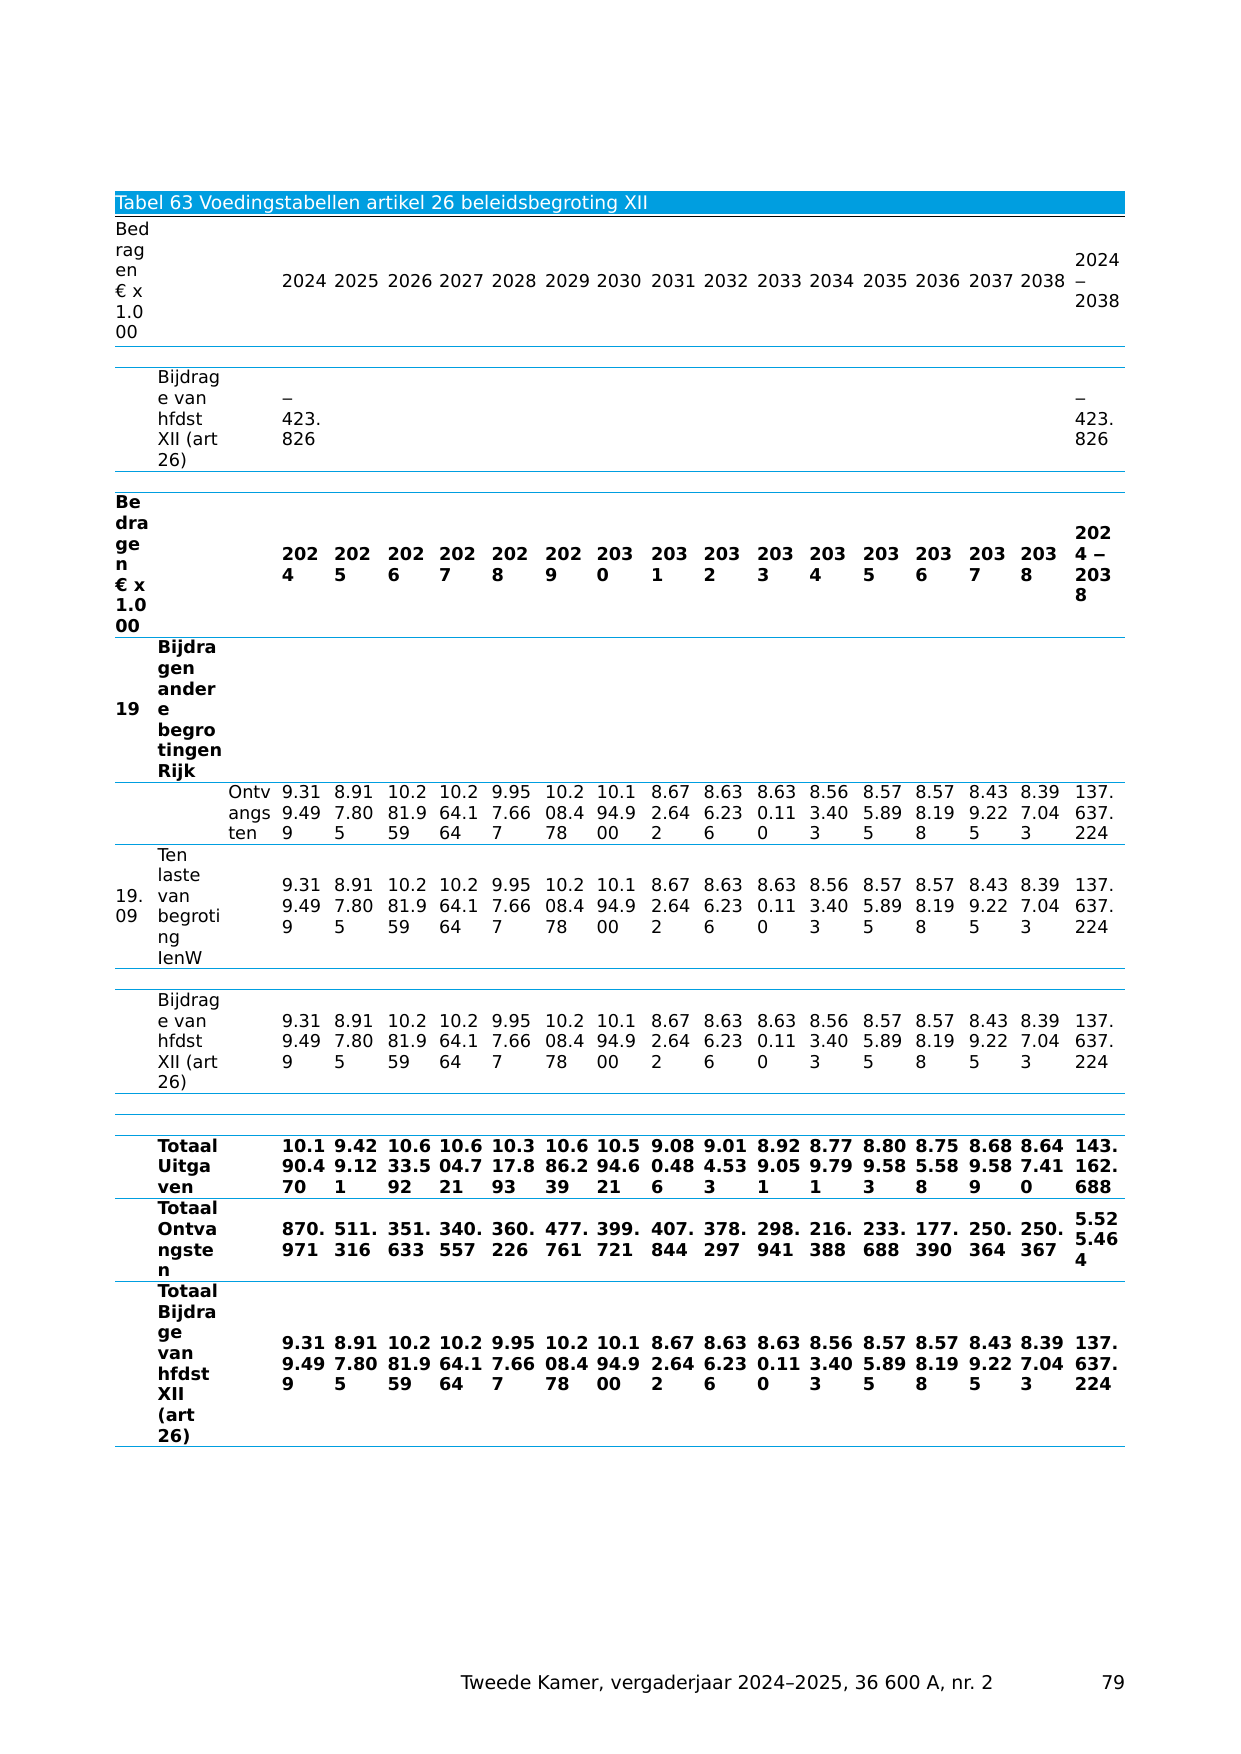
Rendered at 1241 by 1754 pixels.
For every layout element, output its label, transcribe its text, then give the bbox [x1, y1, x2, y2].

table_cell 10.208.478 [542, 845, 593, 968]
table_cell 8.439.225 [966, 1282, 1017, 1446]
table_cell [912, 1094, 966, 1114]
table_cell 8.917.805 [331, 783, 384, 844]
table_cell [115, 1199, 154, 1281]
table_cell [385, 472, 436, 492]
table_cell [155, 347, 225, 367]
table_cell [331, 1094, 384, 1114]
table_cell [648, 638, 700, 782]
table_cell 8.917.805 [331, 1282, 384, 1446]
table_cell 477.761 [542, 1199, 593, 1281]
table_cell [912, 347, 966, 367]
table_cell [754, 347, 806, 367]
table_cell [1072, 347, 1125, 367]
table_cell 8.755.588 [912, 1136, 966, 1198]
table_cell [436, 1094, 488, 1114]
table_cell [860, 969, 912, 989]
table_cell [225, 990, 279, 1093]
table_cell [700, 368, 754, 471]
table_cell [1017, 969, 1072, 989]
table_cell 10.194.900 [594, 990, 648, 1093]
table_cell [115, 1136, 154, 1198]
table_cell [1017, 347, 1072, 367]
table_cell [115, 347, 154, 367]
table_cell [648, 1115, 700, 1135]
table_cell [385, 347, 436, 367]
table_cell [279, 1115, 331, 1135]
table_cell Ontvangsten [225, 783, 279, 844]
table_cell [489, 969, 542, 989]
table_cell 9.319.499 [279, 845, 331, 968]
table_cell 399.721 [594, 1199, 648, 1281]
table_cell 2030 [594, 493, 648, 637]
table_cell [860, 638, 912, 782]
table_cell 9.957.667 [489, 845, 542, 968]
table_cell [542, 969, 593, 989]
table_cell 8.809.583 [860, 1136, 912, 1198]
table_cell 8.636.236 [700, 1282, 754, 1446]
table_cell 10.281.959 [385, 783, 436, 844]
table_cell 10.281.959 [385, 845, 436, 968]
table_cell [700, 472, 754, 492]
table_cell 511.316 [331, 1199, 384, 1281]
table_cell 2024 ‒ 2038 [1072, 217, 1125, 346]
table_cell [436, 969, 488, 989]
table_cell 2038 [1017, 493, 1072, 637]
table_cell [594, 368, 648, 471]
table_cell [594, 1115, 648, 1135]
table_cell [155, 969, 225, 989]
table_cell [115, 1115, 154, 1135]
table_cell [860, 472, 912, 492]
table_cell 10.317.893 [489, 1136, 542, 1198]
table_cell [1017, 368, 1072, 471]
table_cell [806, 969, 860, 989]
table_cell [155, 217, 225, 346]
table_cell 8.672.642 [648, 990, 700, 1093]
table_cell [225, 1199, 279, 1281]
table_cell [542, 472, 593, 492]
table_cell [115, 1094, 154, 1114]
table_cell Bedragen € x 1.000 [115, 217, 154, 346]
table_cell [594, 347, 648, 367]
table_cell [279, 969, 331, 989]
table_cell 8.578.198 [912, 1282, 966, 1446]
table_cell 9.319.499 [279, 1282, 331, 1446]
table_cell [806, 1094, 860, 1114]
table_cell 2027 [436, 493, 488, 637]
table_cell 9.957.667 [489, 990, 542, 1093]
table_cell Bijdrage van hfdst XII (art 26) [155, 990, 225, 1093]
table_cell 8.630.110 [754, 783, 806, 844]
table_cell [1017, 1115, 1072, 1135]
table_cell [279, 347, 331, 367]
table_cell 8.397.043 [1017, 783, 1072, 844]
table_cell [225, 1282, 279, 1446]
table_cell 2026 [385, 217, 436, 346]
table_cell [1072, 638, 1125, 782]
table_cell [700, 1094, 754, 1114]
table_cell [1017, 472, 1072, 492]
table_cell 8.689.589 [966, 1136, 1017, 1198]
table_cell Bedragen € x 1.000 [115, 493, 154, 637]
table_cell 8.636.236 [700, 990, 754, 1093]
table_cell 8.563.403 [806, 845, 860, 968]
table_cell [700, 1115, 754, 1135]
table_cell [806, 347, 860, 367]
table_cell 2029 [542, 493, 593, 637]
table_cell 5.525.464 [1072, 1199, 1125, 1281]
table_cell 10.194.900 [594, 783, 648, 844]
table_cell 2036 [912, 217, 966, 346]
table_cell 8.917.805 [331, 990, 384, 1093]
table_cell 8.397.043 [1017, 1282, 1072, 1446]
table_cell [594, 472, 648, 492]
table_cell [155, 783, 225, 844]
table_cell [279, 472, 331, 492]
table_cell 2025 [331, 493, 384, 637]
table_cell 8.575.895 [860, 1282, 912, 1446]
table_cell [385, 969, 436, 989]
table_cell [594, 1094, 648, 1114]
table_cell 8.578.198 [912, 783, 966, 844]
table_cell [489, 1094, 542, 1114]
table_cell [225, 845, 279, 968]
table_cell [225, 347, 279, 367]
table_cell [489, 472, 542, 492]
table_cell [912, 1115, 966, 1135]
table_cell [385, 638, 436, 782]
table_cell [700, 347, 754, 367]
table_cell [966, 368, 1017, 471]
table_cell 351.633 [385, 1199, 436, 1281]
table_cell [489, 368, 542, 471]
table_cell [225, 368, 279, 471]
table_cell Bijdragen andere begrotingen Rijk [155, 638, 225, 782]
table_cell [331, 969, 384, 989]
table_cell [754, 472, 806, 492]
table_cell 177.390 [912, 1199, 966, 1281]
table_cell 2037 [966, 217, 1017, 346]
table_cell 10.208.478 [542, 990, 593, 1093]
table_cell 2031 [648, 493, 700, 637]
table_cell 8.630.110 [754, 845, 806, 968]
table_cell 8.578.198 [912, 990, 966, 1093]
table_cell [912, 368, 966, 471]
table_cell 9.429.121 [331, 1136, 384, 1198]
table_cell [542, 1094, 593, 1114]
table_cell 10.281.959 [385, 1282, 436, 1446]
table_cell 8.672.642 [648, 783, 700, 844]
table_cell 8.929.051 [754, 1136, 806, 1198]
table_cell [542, 1115, 593, 1135]
table_cell 8.636.236 [700, 845, 754, 968]
table_cell [115, 969, 154, 989]
table_cell 2032 [700, 493, 754, 637]
table_cell 137.637.224 [1072, 845, 1125, 968]
table_cell 9.957.667 [489, 783, 542, 844]
table_cell 2034 [806, 493, 860, 637]
table_cell 137.637.224 [1072, 990, 1125, 1093]
table_cell [1072, 1094, 1125, 1114]
table_cell 250.364 [966, 1199, 1017, 1281]
table_cell [155, 1115, 225, 1135]
table_cell [225, 1115, 279, 1135]
table_cell 9.080.486 [648, 1136, 700, 1198]
table_cell 2024 [279, 217, 331, 346]
table_cell 2037 [966, 493, 1017, 637]
table_cell 8.672.642 [648, 1282, 700, 1446]
table_cell 19 [115, 638, 154, 782]
table_cell [754, 638, 806, 782]
table_cell 2026 [385, 493, 436, 637]
table_cell 10.208.478 [542, 1282, 593, 1446]
table_cell 9.957.667 [489, 1282, 542, 1446]
table_cell [331, 472, 384, 492]
table_cell [225, 472, 279, 492]
table_cell 2032 [700, 217, 754, 346]
table_cell 8.563.403 [806, 783, 860, 844]
table_cell [860, 1115, 912, 1135]
table_cell [331, 1115, 384, 1135]
table_cell [279, 1094, 331, 1114]
table_cell [594, 638, 648, 782]
table_cell [648, 472, 700, 492]
table_cell [542, 638, 593, 782]
table_cell [966, 969, 1017, 989]
table_cell 2036 [912, 493, 966, 637]
table_cell 8.439.225 [966, 990, 1017, 1093]
table_cell [542, 347, 593, 367]
table_cell [1017, 638, 1072, 782]
table_cell 9.319.499 [279, 990, 331, 1093]
table_cell 8.439.225 [966, 845, 1017, 968]
table_cell 8.917.805 [331, 845, 384, 968]
table_cell 8.575.895 [860, 990, 912, 1093]
table_cell [385, 368, 436, 471]
table_cell ‒ 423.826 [1072, 368, 1125, 471]
table_cell 2024 ‒ 2038 [1072, 493, 1125, 637]
table_cell [754, 368, 806, 471]
table_cell 340.557 [436, 1199, 488, 1281]
table_cell [436, 638, 488, 782]
table_cell [225, 638, 279, 782]
table_cell 10.686.239 [542, 1136, 593, 1198]
table_cell 2035 [860, 493, 912, 637]
table_cell 10.604.721 [436, 1136, 488, 1198]
table_cell [331, 368, 384, 471]
table_cell [966, 472, 1017, 492]
table_cell [115, 472, 154, 492]
table_cell 10.190.470 [279, 1136, 331, 1198]
table_cell 8.630.110 [754, 990, 806, 1093]
table_cell 8.397.043 [1017, 845, 1072, 968]
table_cell [1072, 969, 1125, 989]
table_cell 2025 [331, 217, 384, 346]
table_cell 8.397.043 [1017, 990, 1072, 1093]
table_cell [115, 368, 154, 471]
table_cell [648, 368, 700, 471]
table_cell [860, 347, 912, 367]
table_cell 8.563.403 [806, 1282, 860, 1446]
table_cell [225, 217, 279, 346]
table_cell 378.297 [700, 1199, 754, 1281]
table_cell [860, 368, 912, 471]
table_cell 233.688 [860, 1199, 912, 1281]
table_cell 298.941 [754, 1199, 806, 1281]
table_cell 10.633.592 [385, 1136, 436, 1198]
table_cell [155, 493, 225, 637]
table_cell Totaal Bijdrage van hfdst XII (art 26) [155, 1282, 225, 1446]
table_cell 10.194.900 [594, 1282, 648, 1446]
table_cell [754, 969, 806, 989]
table_cell [806, 472, 860, 492]
table_cell [912, 638, 966, 782]
table_cell [436, 368, 488, 471]
table_cell [385, 1115, 436, 1135]
table_cell 8.575.895 [860, 845, 912, 968]
table_cell [542, 368, 593, 471]
table_cell 870.971 [279, 1199, 331, 1281]
table_cell 360.226 [489, 1199, 542, 1281]
table_cell Bijdrage van hfdst XII (art 26) [155, 368, 225, 471]
table_cell [115, 1282, 154, 1446]
table_cell 8.630.110 [754, 1282, 806, 1446]
table_cell [1072, 472, 1125, 492]
table_cell 2034 [806, 217, 860, 346]
table_cell [754, 1115, 806, 1135]
table_cell [966, 1115, 1017, 1135]
table_cell Totaal Uitgaven [155, 1136, 225, 1198]
table_cell [594, 969, 648, 989]
table_cell [331, 638, 384, 782]
table_cell 2038 [1017, 217, 1072, 346]
table_cell 2030 [594, 217, 648, 346]
table_cell [489, 1115, 542, 1135]
table_cell [331, 347, 384, 367]
table_cell [155, 472, 225, 492]
table_cell [225, 1094, 279, 1114]
table_cell [385, 1094, 436, 1114]
table_cell [966, 347, 1017, 367]
table_cell [436, 347, 488, 367]
table_cell 2033 [754, 493, 806, 637]
table_cell 2033 [754, 217, 806, 346]
table_cell [700, 638, 754, 782]
table_cell [1017, 1094, 1072, 1114]
table_cell 216.388 [806, 1199, 860, 1281]
table_cell 2024 [279, 493, 331, 637]
table_cell [912, 472, 966, 492]
table_cell 8.575.895 [860, 783, 912, 844]
table_cell [806, 368, 860, 471]
table_cell 10.264.164 [436, 990, 488, 1093]
table_cell 8.439.225 [966, 783, 1017, 844]
table_cell [966, 638, 1017, 782]
table_cell [912, 969, 966, 989]
table_cell [225, 493, 279, 637]
table_cell [225, 1136, 279, 1198]
table_cell 2031 [648, 217, 700, 346]
table_cell 2028 [489, 493, 542, 637]
table_cell 8.636.236 [700, 783, 754, 844]
table_cell [279, 638, 331, 782]
table_cell [966, 1094, 1017, 1114]
table_cell 2029 [542, 217, 593, 346]
table_cell 9.014.533 [700, 1136, 754, 1198]
table_cell [225, 969, 279, 989]
table_cell 137.637.224 [1072, 1282, 1125, 1446]
table_cell 2028 [489, 217, 542, 346]
table_cell 2035 [860, 217, 912, 346]
table_cell 137.637.224 [1072, 783, 1125, 844]
table_cell 10.281.959 [385, 990, 436, 1093]
table_cell 8.563.403 [806, 990, 860, 1093]
table_cell [806, 638, 860, 782]
table_cell 10.194.900 [594, 845, 648, 968]
table_cell [155, 1094, 225, 1114]
table_cell 8.647.410 [1017, 1136, 1072, 1198]
table_cell [648, 347, 700, 367]
table_cell [860, 1094, 912, 1114]
table_cell [1072, 1115, 1125, 1135]
table_cell 250.367 [1017, 1199, 1072, 1281]
table_cell [436, 472, 488, 492]
table_cell [806, 1115, 860, 1135]
table_cell [648, 969, 700, 989]
table_cell 8.779.791 [806, 1136, 860, 1198]
table_cell 143.162.688 [1072, 1136, 1125, 1198]
table_cell Ten laste van begroting IenW [155, 845, 225, 968]
table_cell 8.672.642 [648, 845, 700, 968]
table_cell [648, 1094, 700, 1114]
table_cell 8.578.198 [912, 845, 966, 968]
table_cell Totaal Ontvangsten [155, 1199, 225, 1281]
table_cell [700, 969, 754, 989]
table_cell [115, 990, 154, 1093]
table_cell 10.264.164 [436, 783, 488, 844]
table_cell 407.844 [648, 1199, 700, 1281]
table_cell [754, 1094, 806, 1114]
table_cell 10.264.164 [436, 845, 488, 968]
table_cell [115, 783, 154, 844]
table_cell 9.319.499 [279, 783, 331, 844]
table_cell [489, 638, 542, 782]
table_cell 10.208.478 [542, 783, 593, 844]
table_cell 10.594.621 [594, 1136, 648, 1198]
table_cell [436, 1115, 488, 1135]
table_cell 2027 [436, 217, 488, 346]
table_cell 10.264.164 [436, 1282, 488, 1446]
table_cell ‒ 423.826 [279, 368, 331, 471]
table_cell 19.09 [115, 845, 154, 968]
table_cell [489, 347, 542, 367]
